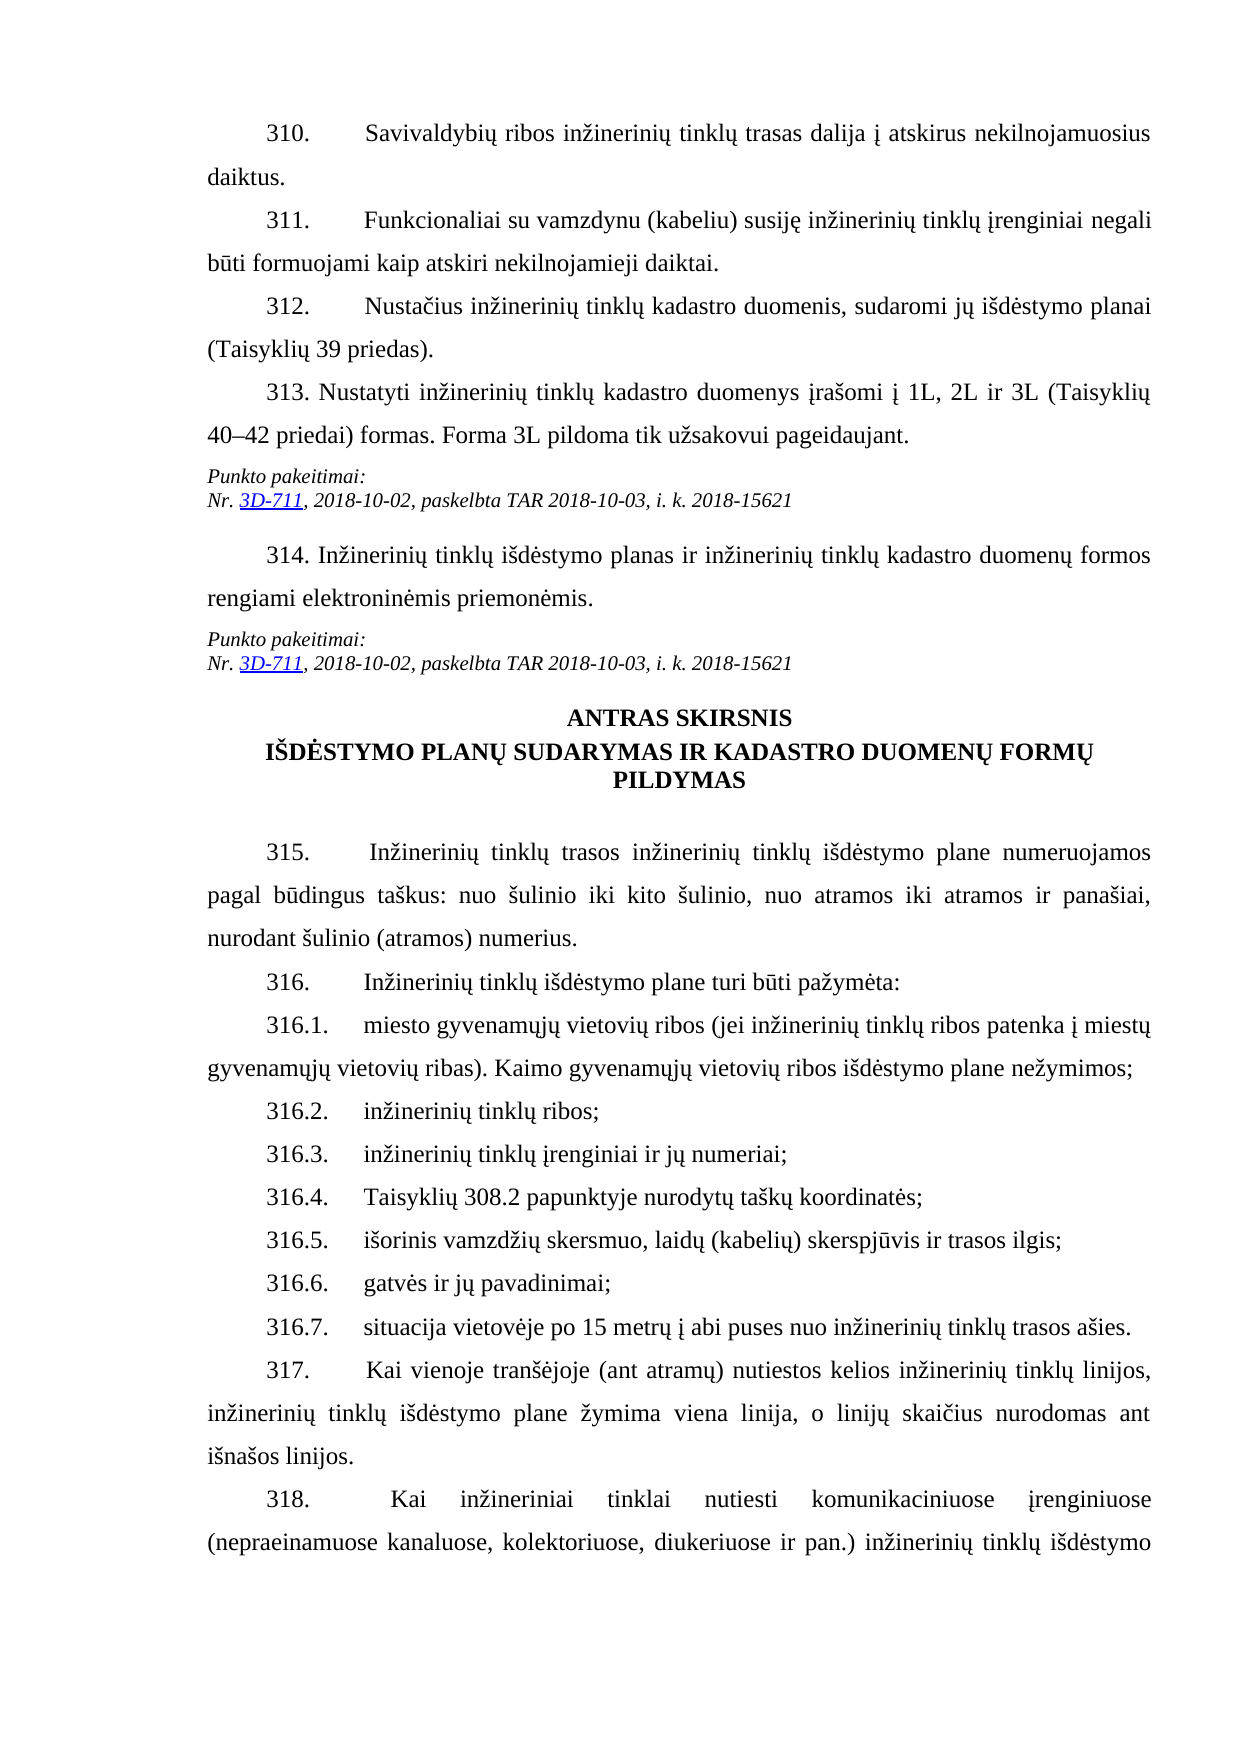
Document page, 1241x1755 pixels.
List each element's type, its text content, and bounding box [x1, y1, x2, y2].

text Punkto pakeitimai: [207, 463, 1152, 488]
text ANTRAS SKIRSNIS [207, 703, 1152, 732]
text išdėstymo planų sudarymas IR KADASTRO DUOMENŲ FORMŲ PILDYMAS [207, 737, 1152, 794]
text 316.2. inžinerinių tinklų ribos; [207, 1096, 1152, 1125]
text 316.7. situacija vietovėje po 15 metrų į abi puses nuo inžinerinių tinklų trasos ašies. [207, 1312, 1152, 1340]
text 311. Funkcionaliai su vamzdynu (kabeliu) susiję inžinerinių tinklų įrenginiai negali būti formuojami kaip atskiri nekilnojamieji daiktai. [207, 205, 1152, 277]
text 317. Kai vienoje tranšėjoje (ant atramų) nutiestos kelios inžinerinių tinklų linijos, inžinerinių tinklų išdėstymo plane žymima viena linija, o linijų skaičius nurodomas ant išnašos linijos. [207, 1355, 1152, 1470]
text 310. Savivaldybių ribos inžinerinių tinklų trasas dalija į atskirus nekilnojamuosius daiktus. [207, 118, 1152, 190]
text 316. Inžinerinių tinklų išdėstymo plane turi būti pažymėta: [207, 967, 1152, 995]
text 316.4. Taisyklių 308.2 papunktyje nurodytų taškų koordinatės; [207, 1182, 1152, 1211]
text 316.3. inžinerinių tinklų įrenginiai ir jų numeriai; [207, 1139, 1152, 1168]
text 316.1. miesto gyvenamųjų vietovių ribos (jei inžinerinių tinklų ribos patenka į miestų gyvenamųjų vietovių ribas). Kaimo gyvenamųjų vietovių ribos išdėstymo plane nežymimos; [207, 1010, 1152, 1082]
text Nr. 3D-711, 2018-10-02, paskelbta TAR 2018-10-03, i. k. 2018-15621 [207, 651, 1152, 675]
text Nr. 3D-711, 2018-10-02, paskelbta TAR 2018-10-03, i. k. 2018-15621 [207, 488, 1152, 512]
text 314. Inžinerinių tinklų išdėstymo planas ir inžinerinių tinklų kadastro duomenų formos rengiami elektroninėmis priemonėmis. [207, 540, 1152, 612]
text 315. Inžinerinių tinklų trasos inžinerinių tinklų išdėstymo plane numeruojamos pagal būdingus taškus: nuo šulinio iki kito šulinio, nuo atramos iki atramos ir panašiai, nurodant šulinio (atramos) numerius. [207, 837, 1152, 952]
text 316.5. išorinis vamzdžių skersmuo, laidų (kabelių) skerspjūvis ir trasos ilgis; [207, 1225, 1152, 1254]
text Punkto pakeitimai: [207, 627, 1152, 651]
text 312. Nustačius inžinerinių tinklų kadastro duomenis, sudaromi jų išdėstymo planai (Taisyklių 39 priedas). [207, 291, 1152, 363]
text 313. Nustatyti inžinerinių tinklų kadastro duomenys įrašomi į 1L, 2L ir 3L (Taisyklių 40–42 priedai) formas. Forma 3L pildoma tik užsakovui pageidaujant. [207, 377, 1152, 449]
text 316.6. gatvės ir jų pavadinimai; [207, 1268, 1152, 1297]
text 318. Kai inžineriniai tinklai nutiesti komunikaciniuose įrenginiuose (nepraeinamuose kanaluose, kolektoriuose, diukeriuose ir pan.) inžinerinių tinklų išdėstymo [207, 1484, 1152, 1556]
